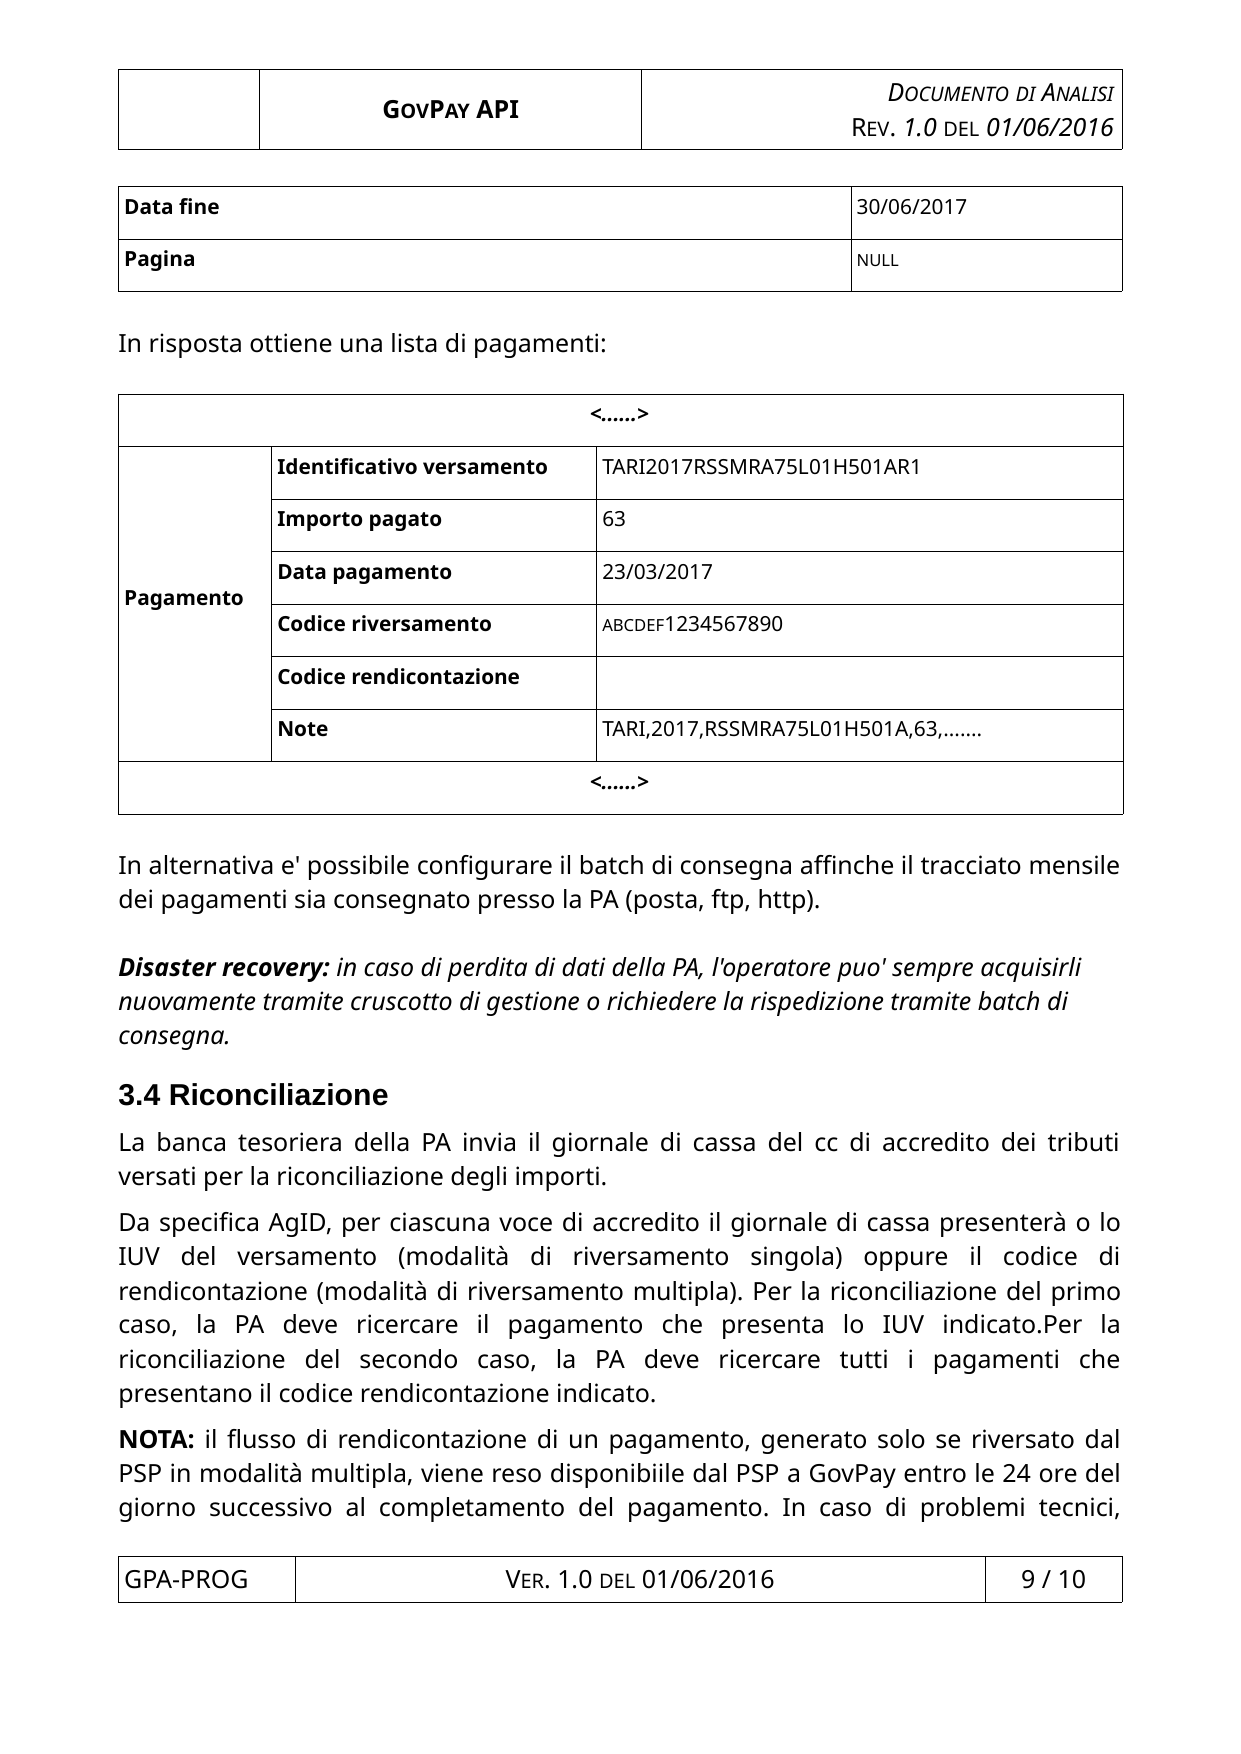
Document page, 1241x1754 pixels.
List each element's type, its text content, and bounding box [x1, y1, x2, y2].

table_cell Pagina [119, 240, 851, 291]
table_cell 63 [597, 500, 1123, 551]
table_cell 30/06/2017 [852, 187, 1122, 239]
table_cell TARI2017RSSMRA75L01H501AR1 [597, 447, 1123, 498]
text In alternativa e' possibile configurare il batch di consegna affinche il tracciato mensile dei pagamenti sia consegnato presso la PA (posta, ftp, http). [118, 848, 1122, 916]
text Disaster recovery: in caso di perdita di dati della PA, l'operatore puo' sempre acquisirli nuovamente tramite cruscotto di gestione o richiedere la rispedizione tramite batch di consegna. [118, 950, 1122, 1052]
table_header <......> [119, 395, 1123, 446]
table_cell abcdef1234567890 [597, 605, 1123, 656]
table_cell Data pagamento [272, 552, 596, 603]
table_cell Identificativo versamento [272, 447, 596, 498]
table_cell Codice rendicontazione [272, 657, 596, 708]
table_cell 23/03/2017 [597, 552, 1123, 603]
text Da specifica AgID, per ciascuna voce di accredito il giornale di cassa presenterà o lo IUV del versamento (modalità di riversamento singola) oppure il codice di rendicontazione (modalità di riversamento multipla). Per la riconciliazione del primo caso, la PA deve ricercare il pagamento che presenta lo IUV indicato.Per la riconciliazione del secondo caso, la PA deve ricercare tutti i pagamenti che presentano il codice rendicontazione indicato. [118, 1205, 1122, 1409]
table_cell Note [272, 710, 596, 761]
table_cell Data fine [119, 187, 851, 239]
subtitle Riconciliazione [118, 1077, 1122, 1112]
table_cell [597, 657, 1123, 708]
table_cell Pagamento [119, 447, 271, 761]
text In risposta ottiene una lista di pagamenti: [118, 325, 1122, 359]
table_cell TARI,2017,RSSMRA75L01H501A,63,....... [597, 710, 1123, 761]
table_cell null [852, 240, 1122, 291]
text La banca tesoriera della PA invia il giornale di cassa del cc di accredito dei tributi versati per la riconciliazione degli importi. [118, 1124, 1122, 1192]
table_cell <......> [119, 762, 1123, 813]
table_cell Codice riversamento [272, 605, 596, 656]
text NOTA: il flusso di rendicontazione di un pagamento, generato solo se riversato dal PSP in modalità multipla, viene reso disponibiile dal PSP a GovPay entro le 24 ore del giorno successivo al completamento del pagamento. In caso di problemi tecnici, [118, 1422, 1122, 1524]
table_cell Importo pagato [272, 500, 596, 551]
